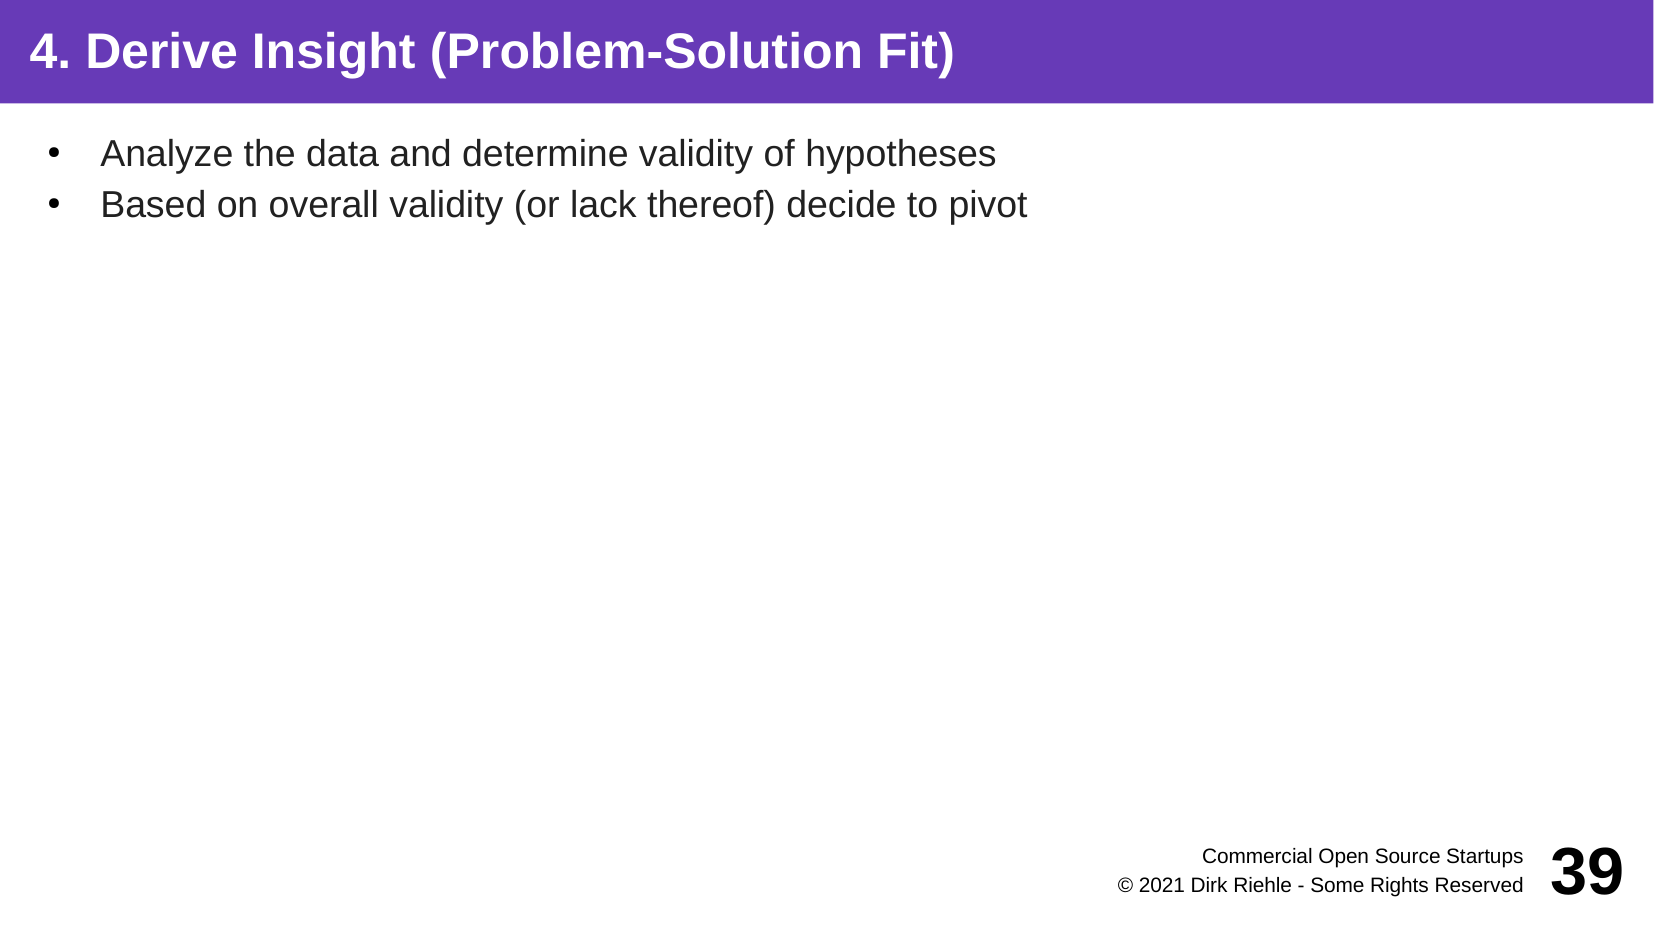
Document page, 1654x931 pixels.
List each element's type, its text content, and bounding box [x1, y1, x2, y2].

list Analyze the data and determine validity of hypotheses Based on overall validity (or lack thereof) decide to pivot [29, 132, 1625, 813]
title 4. Derive Insight (Problem-Solution Fit) [0, 0, 1654, 104]
